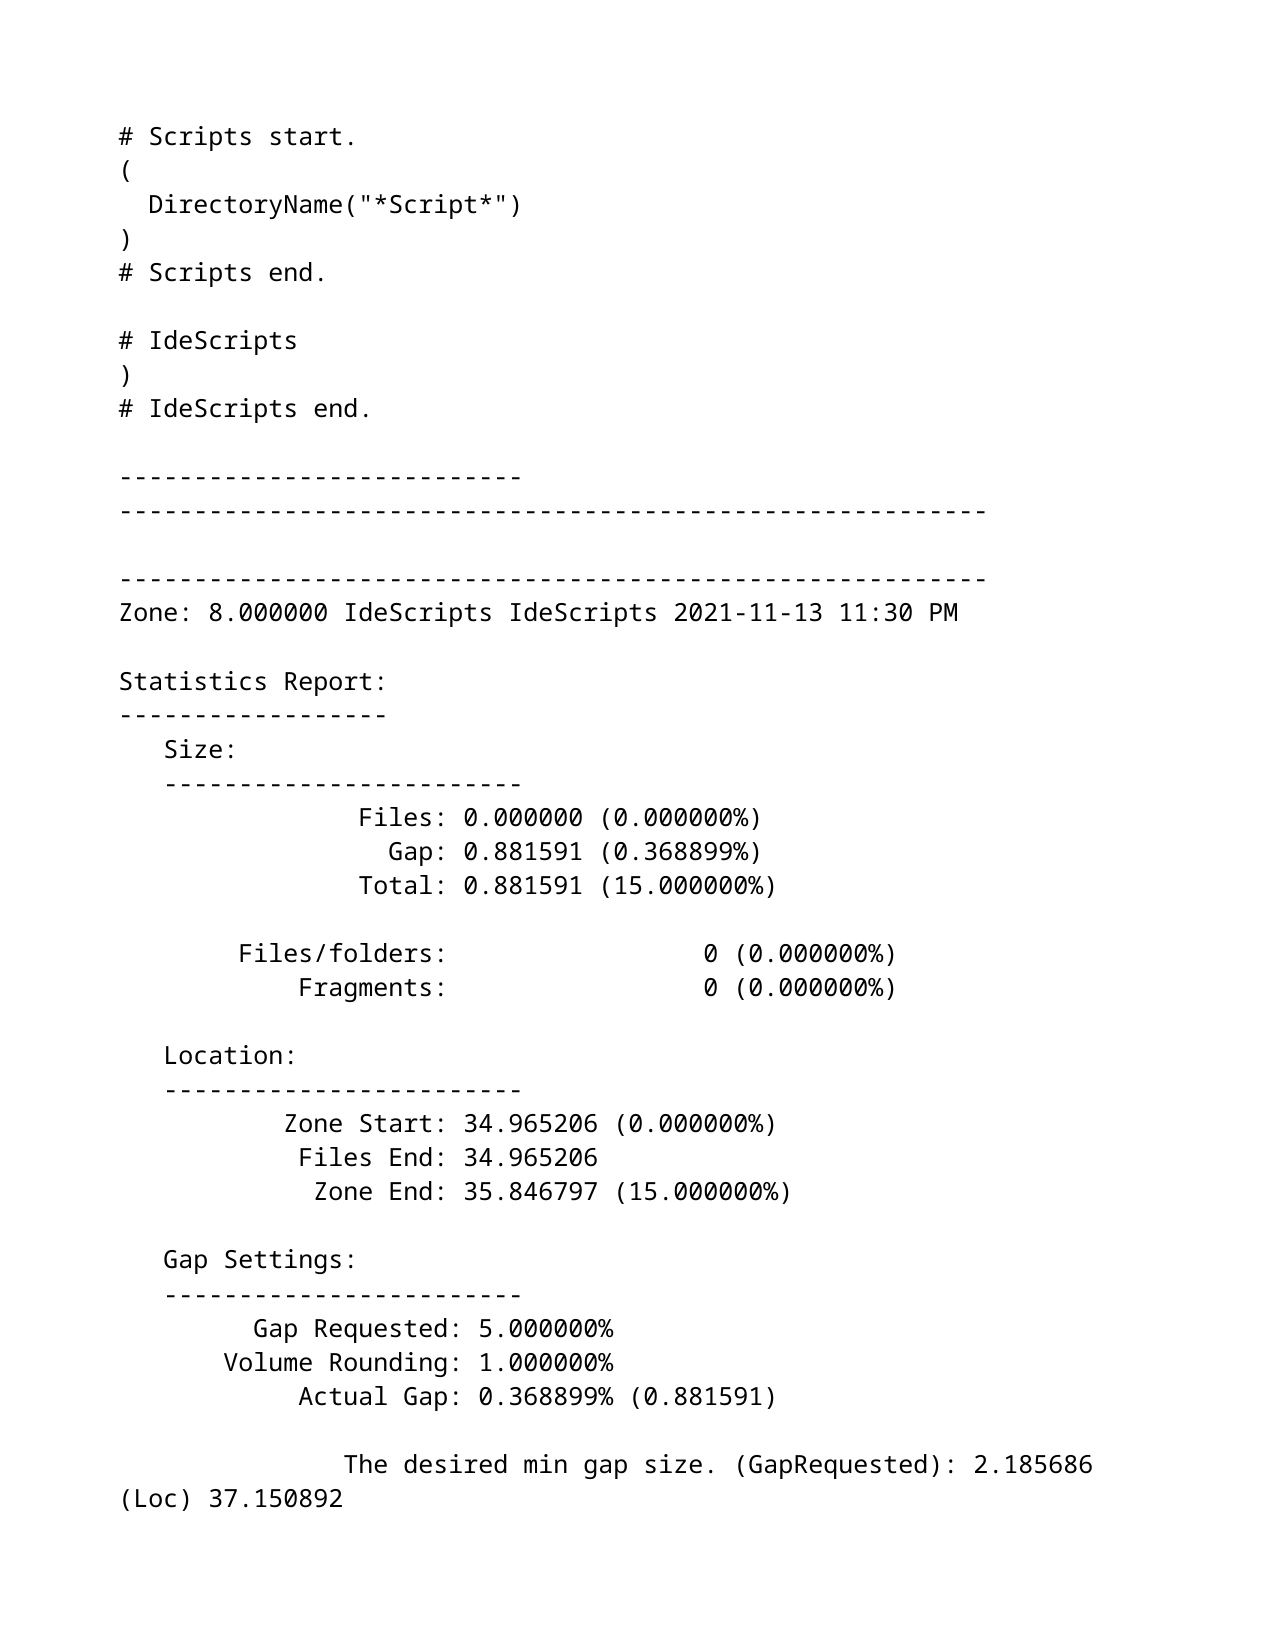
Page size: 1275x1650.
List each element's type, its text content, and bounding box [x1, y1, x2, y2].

text The desired min gap size. (GapRequested): 2.185686 (Loc) 37.150892 [118, 1447, 1157, 1515]
text --------------------------- [118, 459, 1157, 493]
text Gap Requested: 5.000000% [118, 1310, 1157, 1344]
text ---------------------------------------------------------- [118, 561, 1157, 595]
text Total: 0.881591 (15.000000%) [118, 867, 1157, 902]
text ------------------------ [118, 1072, 1157, 1106]
text Files: 0.000000 (0.000000%) [118, 799, 1157, 833]
text Zone End: 35.846797 (15.000000%) [118, 1174, 1157, 1208]
text Fragments: 0 (0.000000%) [118, 970, 1157, 1004]
text ------------------------ [118, 1276, 1157, 1310]
text ---------------------------------------------------------- [118, 493, 1157, 527]
text Zone Start: 34.965206 (0.000000%) [118, 1106, 1157, 1140]
text Files/folders: 0 (0.000000%) [118, 936, 1157, 970]
text Location: [118, 1038, 1157, 1072]
text Zone: 8.000000 IdeScripts IdeScripts 2021-11-13 11:30 PM [118, 595, 1157, 629]
text # IdeScripts end. [118, 391, 1157, 425]
text Size: [118, 731, 1157, 765]
text Gap Settings: [118, 1242, 1157, 1276]
text # Scripts start. [118, 118, 1157, 152]
text ) [118, 357, 1157, 391]
text Volume Rounding: 1.000000% [118, 1344, 1157, 1378]
text DirectoryName("*Script*") [118, 186, 1157, 220]
text Gap: 0.881591 (0.368899%) [118, 833, 1157, 867]
text Files End: 34.965206 [118, 1140, 1157, 1174]
text # Scripts end. [118, 254, 1157, 288]
text ) [118, 220, 1157, 254]
text ------------------------ [118, 765, 1157, 799]
text ------------------ [118, 697, 1157, 731]
text ( [118, 152, 1157, 186]
text Actual Gap: 0.368899% (0.881591) [118, 1378, 1157, 1412]
text Statistics Report: [118, 663, 1157, 697]
text # IdeScripts [118, 322, 1157, 357]
